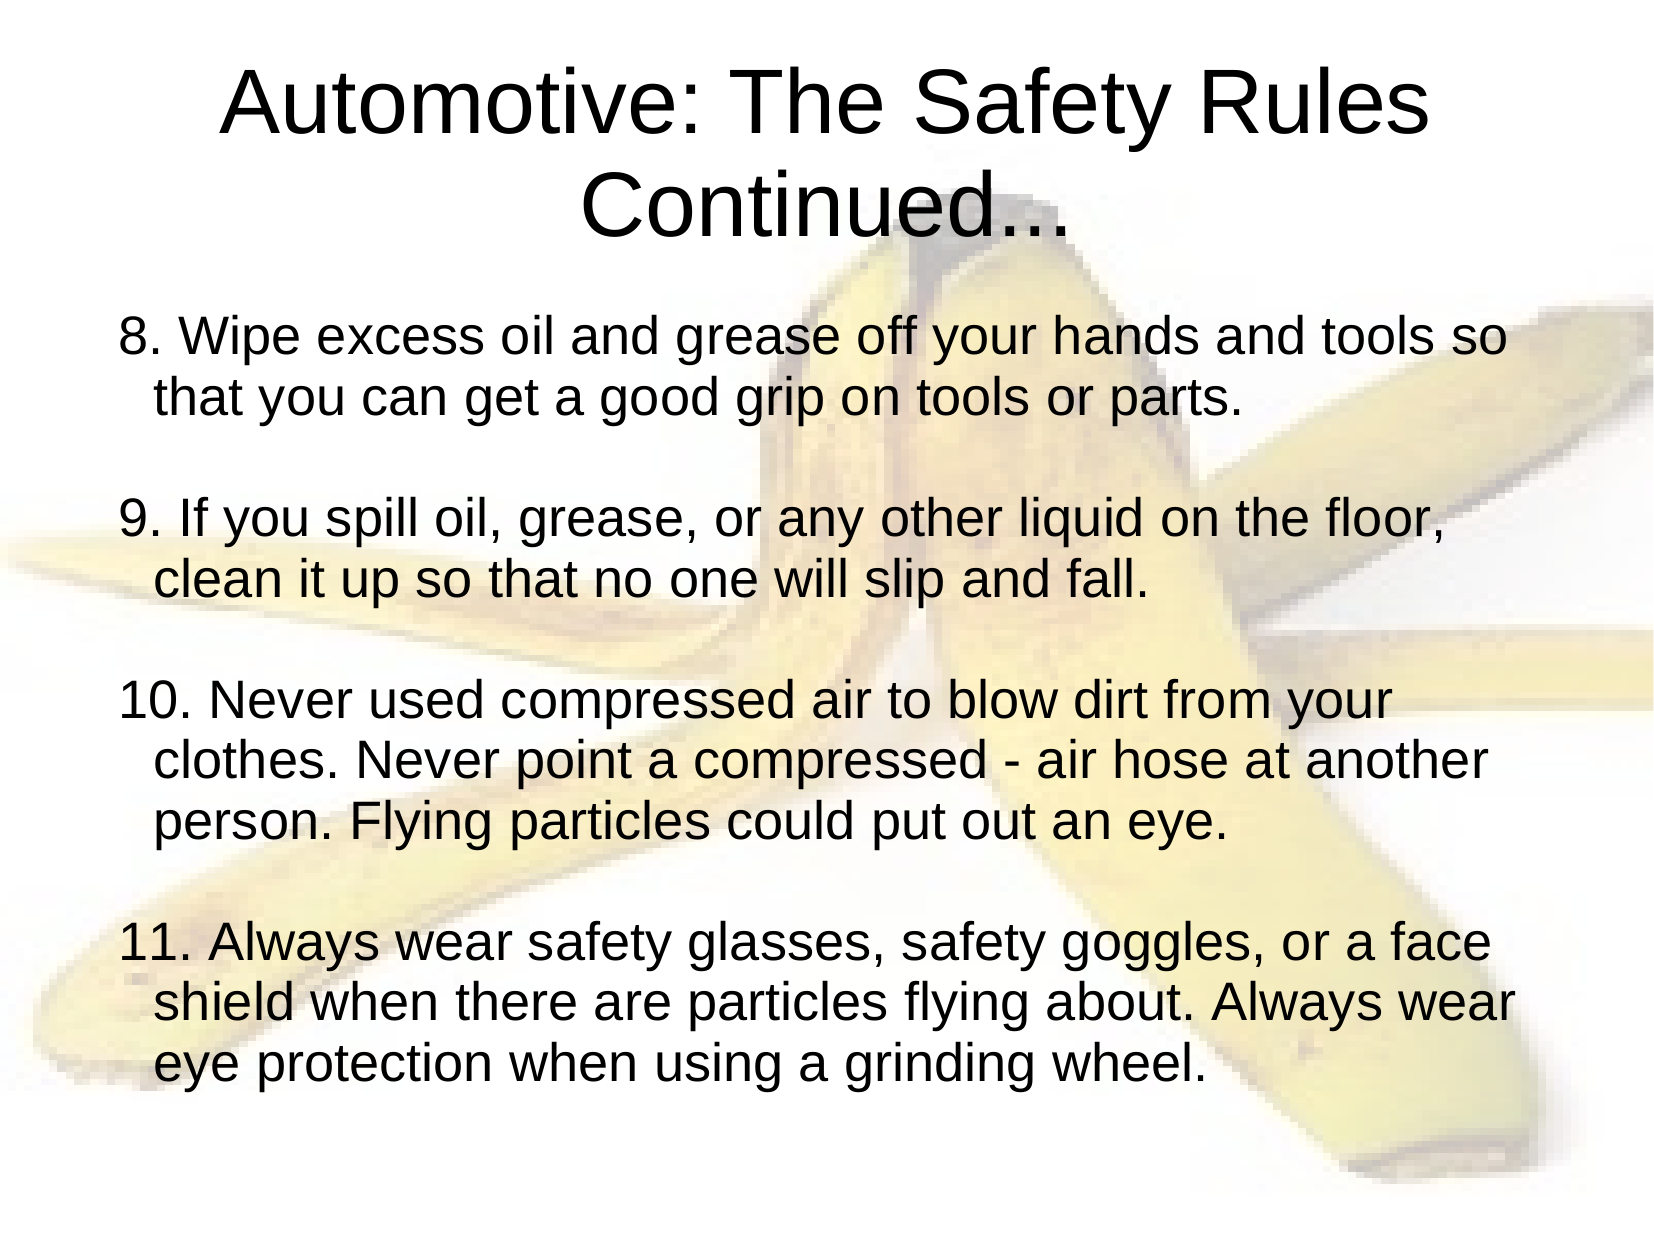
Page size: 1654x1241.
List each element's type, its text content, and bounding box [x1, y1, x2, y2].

subtitle 8. Wipe excess oil and grease off your hands and tools so that you can get a good grip on tools or parts. 9. If you spill oil, grease, or any other liquid on the floor, clean it up so that no one will slip and fall. 10. Never used compressed air to blow dirt from your clothes. Never point a compressed - air hose at another person. Flying particles could put out an eye. 11. Always wear safety glasses, safety goggles, or a face shield when there are particles flying about. Always wear eye protection when using a grinding wheel. [82, 297, 1571, 1102]
title Automotive: The Safety Rules Continued... [82, 50, 1571, 256]
picture [0, 0, 1654, 1241]
